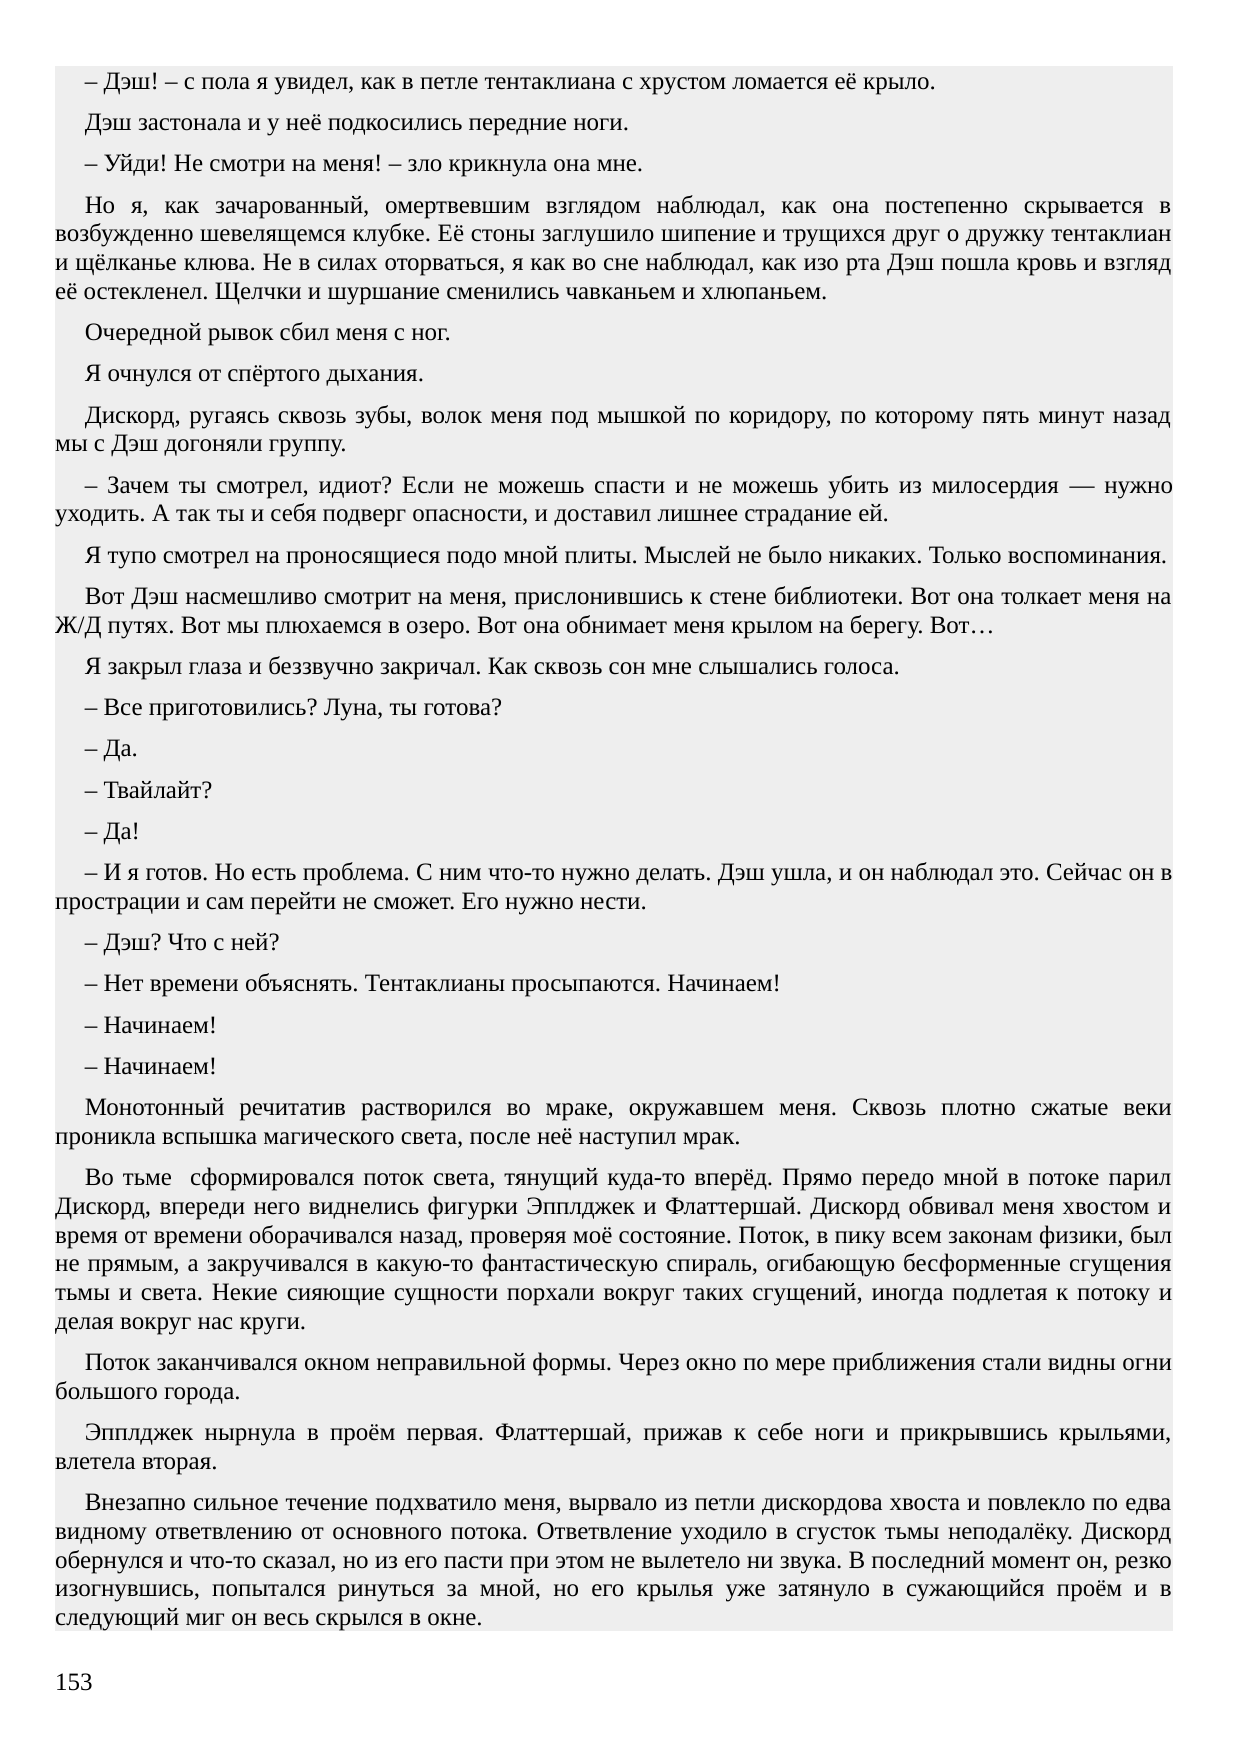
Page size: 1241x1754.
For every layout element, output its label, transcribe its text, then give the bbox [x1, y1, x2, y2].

text – Начинаем! [55, 1010, 1173, 1038]
text Монотонный речитатив растворился во мраке, окружавшем меня. Сквозь плотно сжатые веки проникла вспышка магического света, после неё наступил мрак. [55, 1092, 1173, 1150]
text – Уйди! Не смотри на меня! – зло крикнула она мне. [55, 148, 1173, 177]
text Дэш застонала и у неё подкосились передние ноги. [55, 107, 1173, 136]
text – Все приготовились? Луна, ты готова? [55, 692, 1173, 721]
text Эпплджек нырнула в проём первая. Флаттершай, прижав к себе ноги и прикрывшись крыльями, влетела вторая. [55, 1417, 1173, 1475]
text Очередной рывок сбил меня с ног. [55, 317, 1173, 346]
text Внезапно сильное течение подхватило меня, вырвало из петли дискордова хвоста и повлекло по едва видному ответвлению от основного потока. Ответвление уходило в сгусток тьмы неподалёку. Дискорд обернулся и что-то сказал, но из его пасти при этом не вылетело ни звука. В последний момент он, резко изогнувшись, попытался ринуться за мной, но его крылья уже затянуло в сужающийся проём и в следующий миг он весь скрылся в окне. [55, 1487, 1173, 1631]
text Я тупо смотрел на проносящиеся подо мной плиты. Мыслей не было никаких. Только воспоминания. [55, 540, 1173, 568]
text Поток заканчивался окном неправильной формы. Через окно по мере приближения стали видны огни большого города. [55, 1347, 1173, 1405]
text Я закрыл глаза и беззвучно закричал. Как сквозь сон мне слышались голоса. [55, 651, 1173, 680]
text – Зачем ты смотрел, идиот? Если не можешь спасти и не можешь убить из милосердия — нужно уходить. А так ты и себя подверг опасности, и доставил лишнее страдание ей. [55, 470, 1173, 527]
text – Да. [55, 733, 1173, 762]
text Во тьме сформировался поток света, тянущий куда-то вперёд. Прямо передо мной в потоке парил Дискорд, впереди него виднелись фигурки Эпплджек и Флаттершай. Дискорд обвивал меня хвостом и время от времени оборачивался назад, проверяя моё состояние. Поток, в пику всем законам физики, был не прямым, а закручивался в какую-то фантастическую спираль, огибающую бесформенные сгущения тьмы и света. Некие сияющие сущности порхали вокруг таких сгущений, иногда подлетая к потоку и делая вокруг нас круги. [55, 1162, 1173, 1335]
text – Дэш? Что с ней? [55, 927, 1173, 956]
text Но я, как зачарованный, омертвевшим взглядом наблюдал, как она постепенно скрывается в возбужденно шевелящемся клубке. Её стоны заглушило шипение и трущихся друг о дружку тентаклиан и щёлканье клюва. Не в силах оторваться, я как во сне наблюдал, как изо рта Дэш пошла кровь и взгляд её остекленел. Щелчки и шуршание сменились чавканьем и хлюпаньем. [55, 190, 1173, 305]
text – Твайлайт? [55, 775, 1173, 803]
text – Начинаем! [55, 1051, 1173, 1080]
text – Дэш! – с пола я увидел, как в петле тентаклиана с хрустом ломается её крыло. [55, 66, 1173, 95]
text – Нет времени объяснять. Тентаклианы просыпаются. Начинаем! [55, 968, 1173, 997]
text Вот Дэш насмешливо смотрит на меня, прислонившись к стене библиотеки. Вот она толкает меня на Ж/Д путях. Вот мы плюхаемся в озеро. Вот она обнимает меня крылом на берегу. Вот… [55, 581, 1173, 638]
text Дискорд, ругаясь сквозь зубы, волок меня под мышкой по коридору, по которому пять минут назад мы с Дэш догоняли группу. [55, 400, 1173, 457]
text Я очнулся от спёртого дыхания. [55, 358, 1173, 387]
text – Да! [55, 816, 1173, 845]
text – И я готов. Но есть проблема. С ним что-то нужно делать. Дэш ушла, и он наблюдал это. Сейчас он в прострации и сам перейти не сможет. Его нужно нести. [55, 857, 1173, 915]
